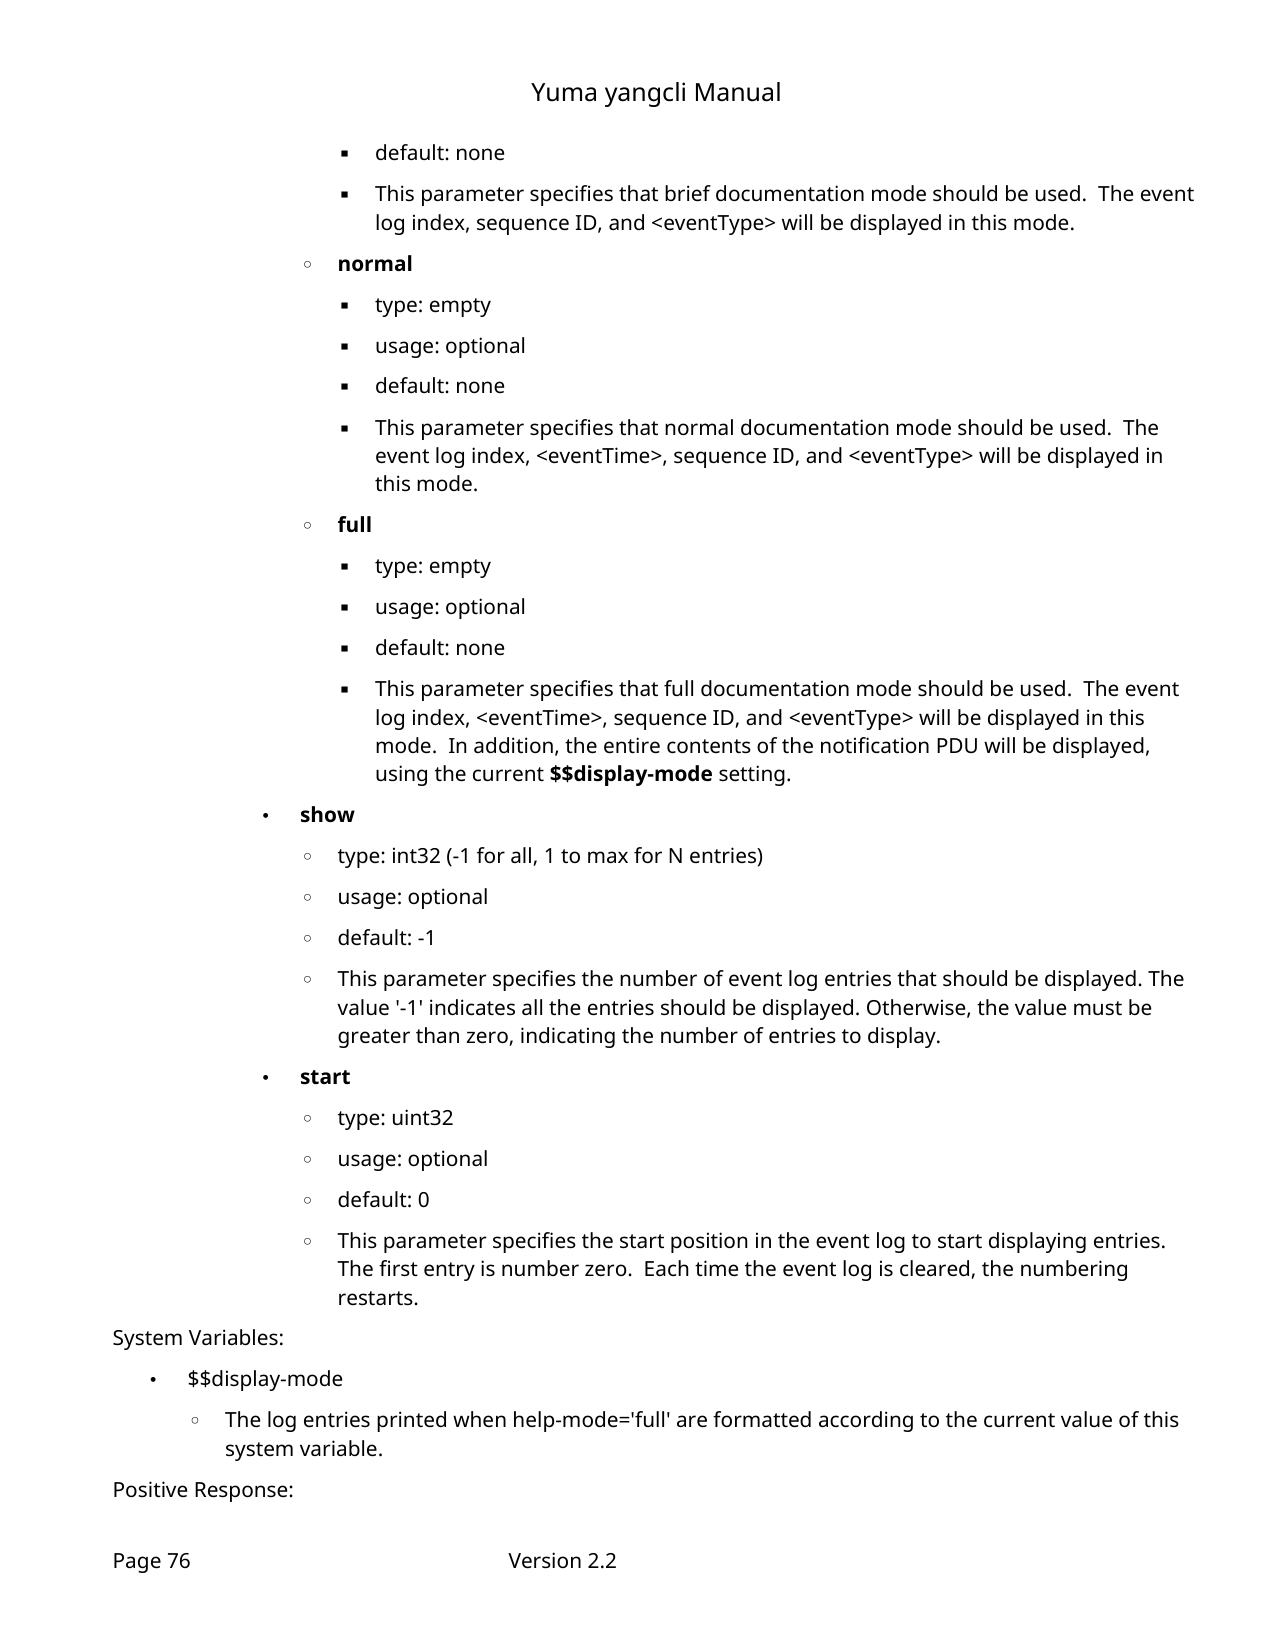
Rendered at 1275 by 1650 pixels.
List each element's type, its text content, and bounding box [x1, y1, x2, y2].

text Positive Response: [112, 1475, 1200, 1503]
list full [300, 510, 1200, 539]
list This parameter specifies that normal documentation mode should be used. The event log index, <eventTime>, sequence ID, and <eventType> will be displayed in this mode. [337, 413, 1200, 498]
list This parameter specifies the start position in the event log to start displaying entries. The first entry is number zero. Each time the event log is cleared, the numbering restarts. [300, 1226, 1200, 1311]
list usage: optional [337, 592, 1200, 621]
list $$display-mode [150, 1364, 1200, 1393]
list default: none [337, 372, 1200, 400]
list default: 0 [300, 1185, 1200, 1213]
list type: empty [337, 551, 1200, 580]
list default: none [337, 138, 1200, 167]
list show [262, 800, 1200, 829]
list The log entries printed when help-mode='full' are formatted according to the current value of this system variable. [187, 1405, 1200, 1462]
list This parameter specifies that full documentation mode should be used. The event log index, <eventTime>, sequence ID, and <eventType> will be displayed in this mode. In addition, the entire contents of the notification PDU will be displayed, using the current $$display-mode setting. [337, 674, 1200, 788]
list type: int32 (-1 for all, 1 to max for N entries) [300, 841, 1200, 870]
list normal [300, 249, 1200, 277]
list usage: optional [300, 1144, 1200, 1172]
list usage: optional [300, 882, 1200, 911]
list type: empty [337, 290, 1200, 318]
list default: -1 [300, 923, 1200, 952]
list This parameter specifies that brief documentation mode should be used. The event log index, sequence ID, and <eventType> will be displayed in this mode. [337, 179, 1200, 236]
list usage: optional [337, 331, 1200, 359]
list This parameter specifies the number of event log entries that should be displayed. The value '-1' indicates all the entries should be displayed. Otherwise, the value must be greater than zero, indicating the number of entries to display. [300, 964, 1200, 1049]
list default: none [337, 633, 1200, 662]
list start [262, 1062, 1200, 1090]
text System Variables: [112, 1323, 1200, 1352]
list type: uint32 [300, 1103, 1200, 1131]
